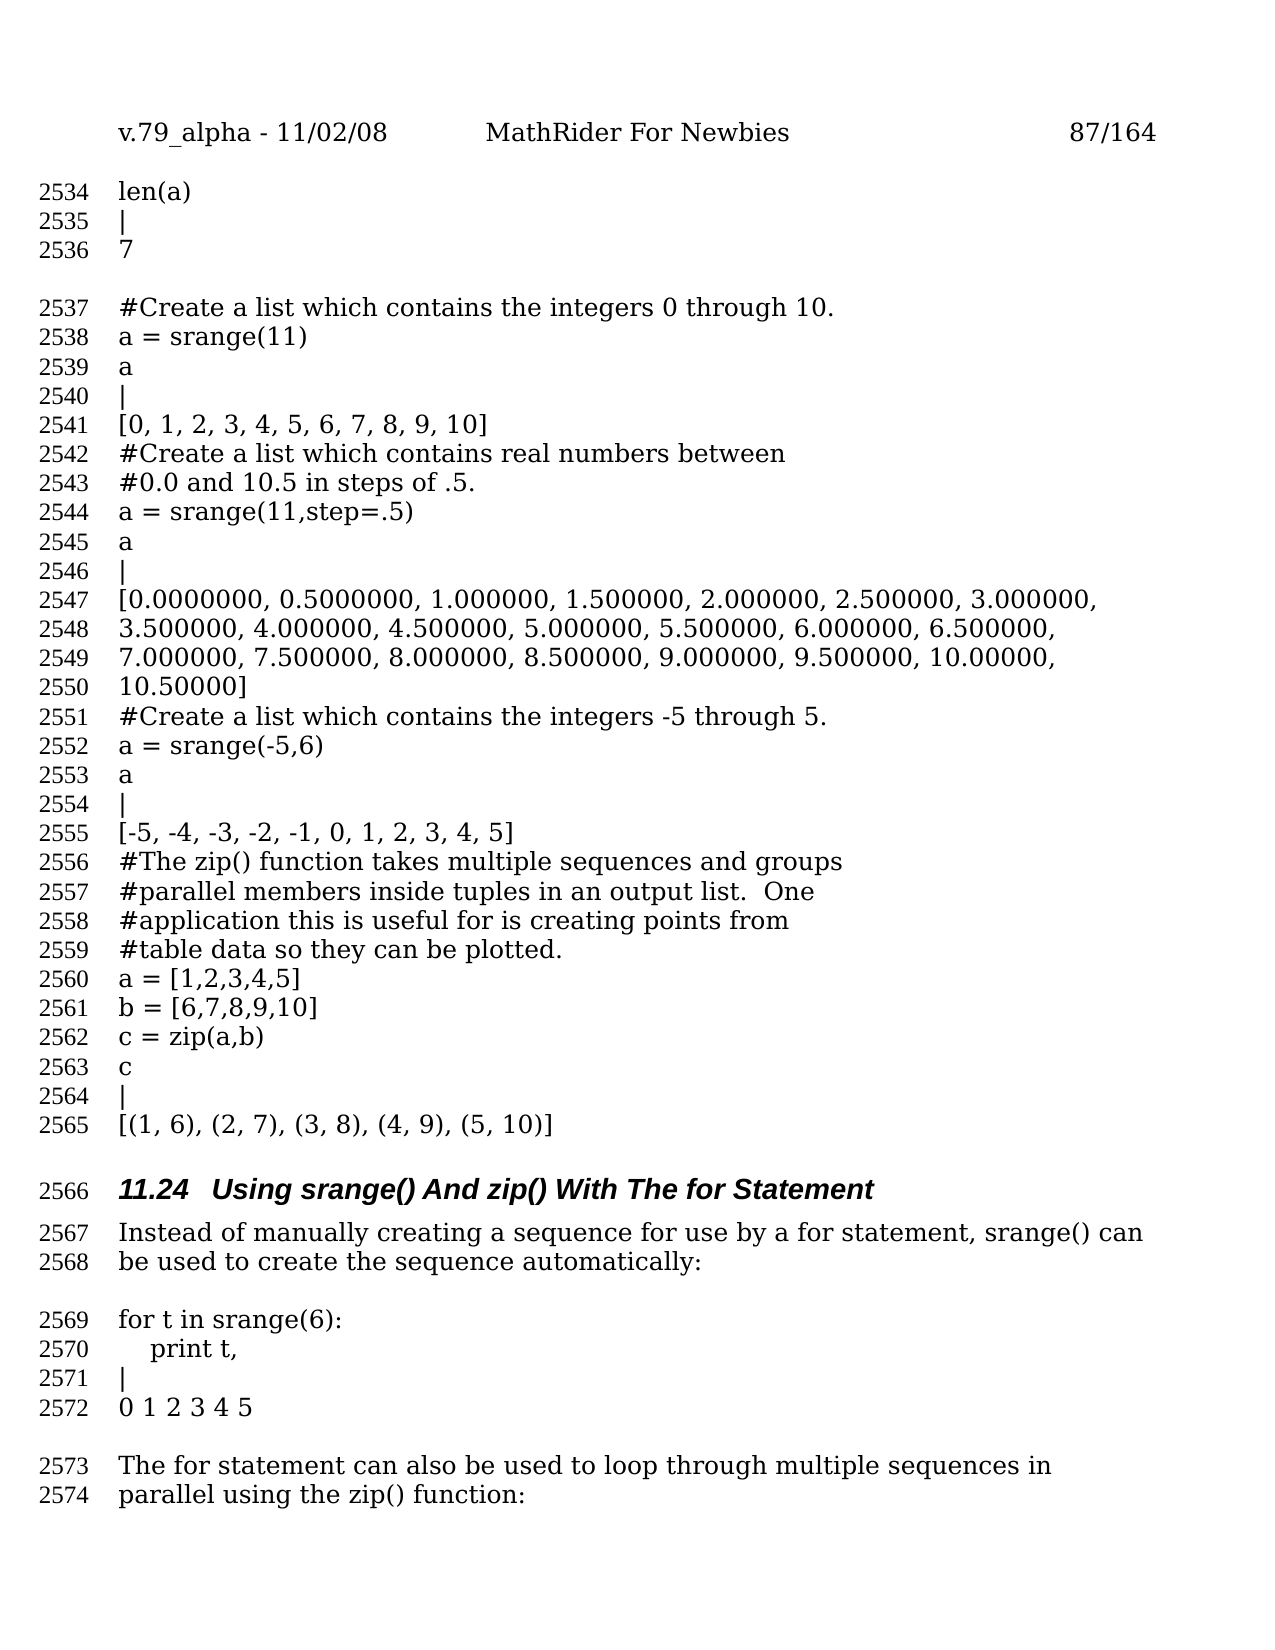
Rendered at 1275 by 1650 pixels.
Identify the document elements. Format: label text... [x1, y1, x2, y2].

text Instead of manually creating a sequence for use by a for statement, srange() can be used to create the sequence automatically: [118, 1218, 1157, 1276]
text #parallel members inside tuples in an output list. One [118, 877, 1157, 906]
text a = [1,2,3,4,5] [118, 964, 1157, 993]
text c = zip(a,b) [118, 1023, 1157, 1052]
text #Create a list which contains real numbers between [118, 439, 1157, 468]
text a [118, 527, 1157, 556]
text #Create a list which contains the integers 0 through 10. [118, 293, 1157, 323]
text a [118, 760, 1157, 789]
text 7 [118, 235, 1157, 264]
text 0 1 2 3 4 5 [118, 1393, 1157, 1422]
text c [118, 1052, 1157, 1081]
text a = srange(-5,6) [118, 731, 1157, 760]
text | [118, 206, 1157, 235]
text #application this is useful for is creating points from [118, 906, 1157, 935]
text a [118, 352, 1157, 381]
text | [118, 1364, 1157, 1393]
text #The zip() function takes multiple sequences and groups [118, 848, 1157, 877]
text | [118, 1081, 1157, 1110]
text #table data so they can be plotted. [118, 935, 1157, 964]
text for t in srange(6): [118, 1305, 1157, 1334]
text #0.0 and 10.5 in steps of .5. [118, 468, 1157, 498]
text | [118, 381, 1157, 410]
text [(1, 6), (2, 7), (3, 8), (4, 9), (5, 10)] [118, 1110, 1157, 1139]
text | [118, 556, 1157, 585]
text #Create a list which contains the integers -5 through 5. [118, 702, 1157, 731]
text a = srange(11) [118, 323, 1157, 352]
text a = srange(11,step=.5) [118, 498, 1157, 527]
text [-5, -4, -3, -2, -1, 0, 1, 2, 3, 4, 5] [118, 818, 1157, 848]
subtitle Using srange() And zip() With The for Statement [118, 1172, 1157, 1206]
text b = [6,7,8,9,10] [118, 993, 1157, 1023]
text | [118, 789, 1157, 818]
text print t, [118, 1334, 1157, 1364]
text [0.0000000, 0.5000000, 1.000000, 1.500000, 2.000000, 2.500000, 3.000000, 3.500000, 4.000000, 4.500000, 5.000000, 5.500000, 6.000000, 6.500000, 7.000000, 7.500000, 8.000000, 8.500000, 9.000000, 9.500000, 10.00000, 10.50000] [118, 585, 1157, 702]
text [0, 1, 2, 3, 4, 5, 6, 7, 8, 9, 10] [118, 410, 1157, 439]
text len(a) [118, 177, 1157, 206]
text The for statement can also be used to loop through multiple sequences in parallel using the zip() function: [118, 1451, 1157, 1509]
